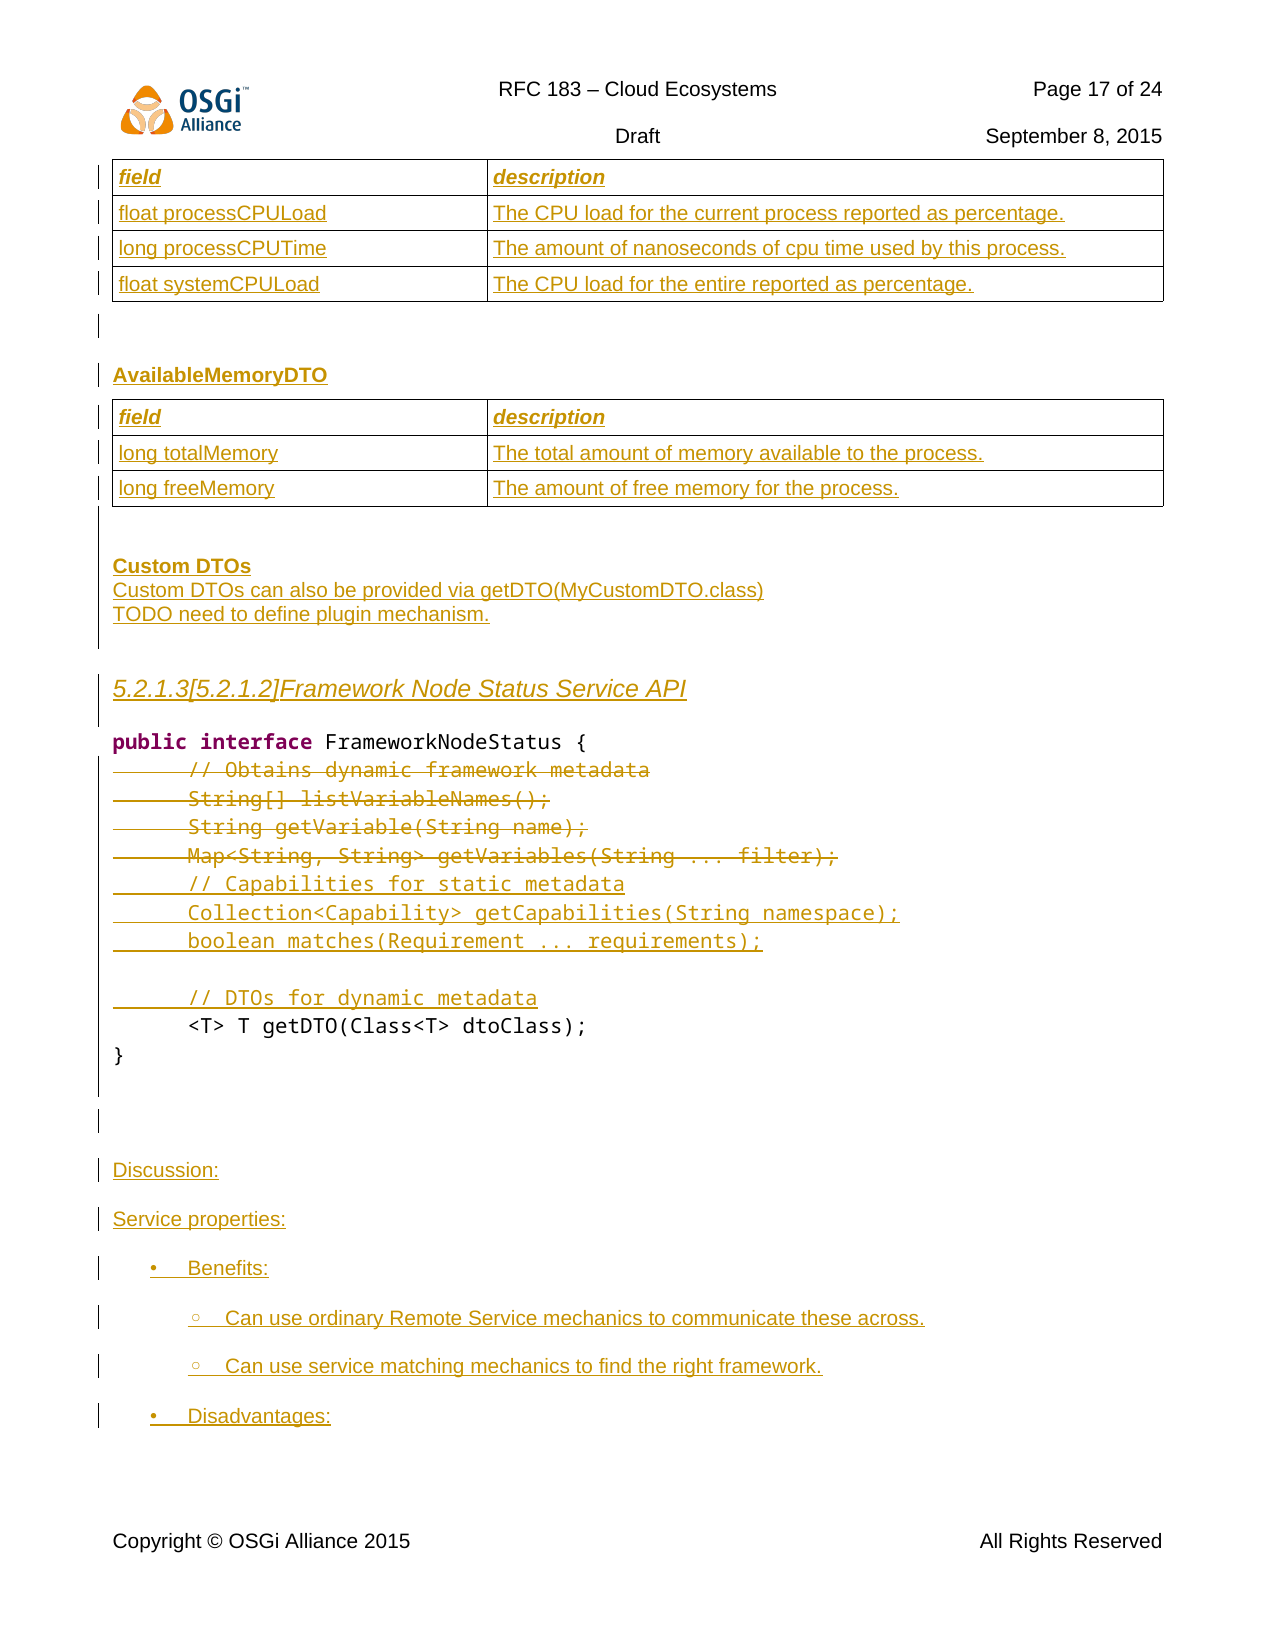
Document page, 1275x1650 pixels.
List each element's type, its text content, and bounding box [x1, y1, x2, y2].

picture [113, 78, 257, 142]
table_header description [488, 400, 1163, 434]
text // Capabilities for static metadata [112, 869, 1162, 898]
subtitle Framework Node Status Service API [112, 674, 1162, 703]
table_cell The amount of nanoseconds of cpu time used by this process. [488, 231, 1163, 266]
table_cell The CPU load for the entire reported as percentage. [488, 267, 1163, 301]
text boolean matches(Requirement ... requirements); [112, 926, 1162, 955]
text // DTOs for dynamic metadata [112, 983, 1162, 1012]
table_cell The total amount of memory available to the process. [488, 436, 1163, 470]
text public interface FrameworkNodeStatus { [112, 727, 1162, 756]
text Custom DTOs [112, 554, 1162, 578]
text Service properties: [112, 1207, 1162, 1231]
list Can use ordinary Remote Service mechanics to communicate these across. [187, 1305, 1162, 1329]
table_cell long totalMemory [113, 436, 487, 470]
table_header field [113, 400, 487, 434]
text } [112, 1040, 1162, 1068]
table_cell The amount of free memory for the process. [488, 471, 1163, 506]
list Can use service matching mechanics to find the right framework. [187, 1354, 1162, 1378]
list Benefits: [150, 1256, 1162, 1280]
table_cell The CPU load for the current process reported as percentage. [488, 196, 1163, 230]
text Collection<Capability> getCapabilities(String namespace); [112, 898, 1162, 926]
table_cell long processCPUTime [113, 231, 487, 266]
text Discussion: [112, 1158, 1162, 1182]
table_header description [488, 160, 1163, 194]
table_cell float processCPULoad [113, 196, 487, 230]
text <T> T getDTO(Class<T> dtoClass); [112, 1012, 1162, 1040]
list Disadvantages: [150, 1403, 1162, 1427]
text AvailableMemoryDTO [112, 363, 1162, 387]
text Custom DTOs can also be provided via getDTO(MyCustomDTO.class) [112, 578, 1162, 602]
text TODO need to define plugin mechanism. [112, 602, 1162, 626]
table_cell long freeMemory [113, 471, 487, 506]
table_cell float systemCPULoad [113, 267, 487, 301]
table_header field [113, 160, 487, 194]
